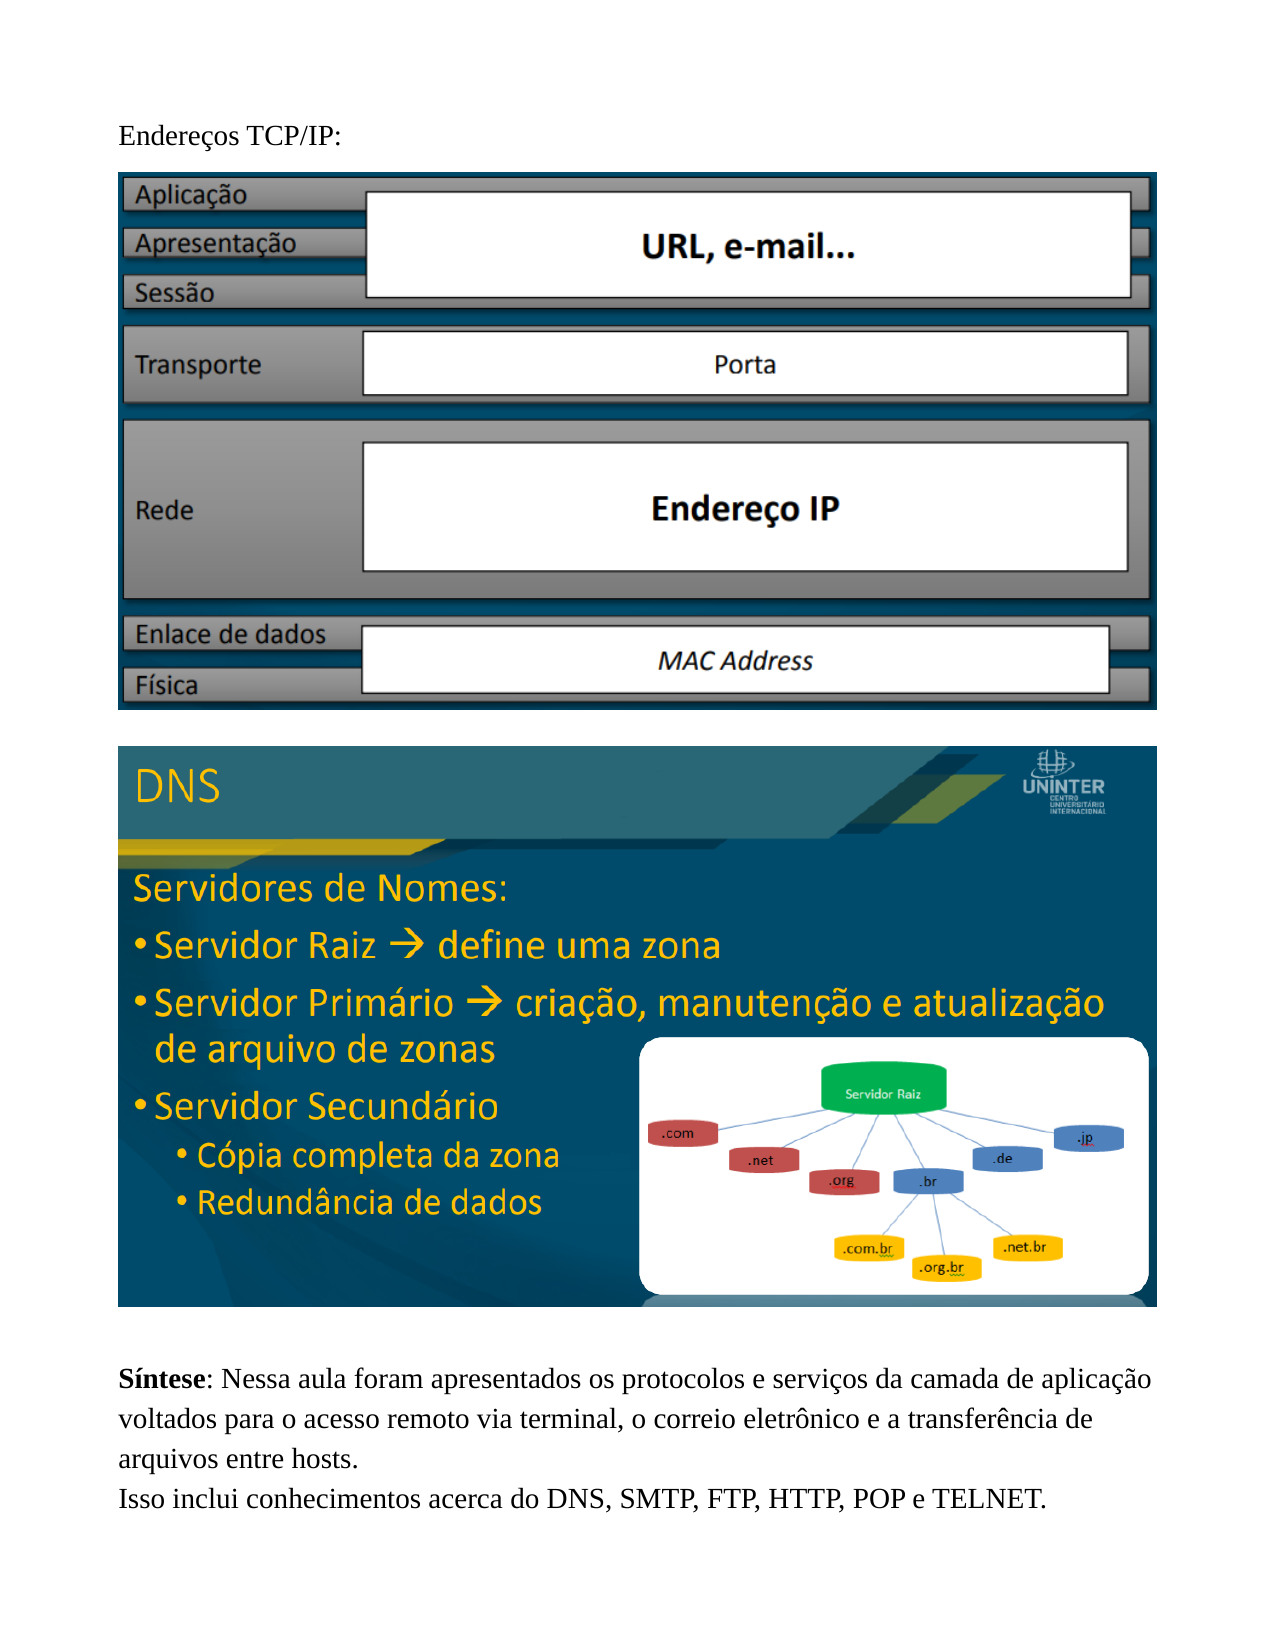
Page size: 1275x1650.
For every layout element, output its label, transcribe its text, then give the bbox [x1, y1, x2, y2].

picture [401, 1042, 414, 1061]
picture [211, 939, 228, 957]
picture [176, 1099, 192, 1119]
picture [200, 1191, 214, 1213]
picture [244, 1042, 260, 1069]
picture [536, 996, 547, 1015]
picture [326, 873, 342, 901]
picture [287, 996, 297, 1015]
picture [529, 1196, 541, 1214]
picture [391, 1100, 395, 1118]
picture [1039, 750, 1065, 773]
text Endereços TCP/IP: [118, 118, 1157, 152]
picture [297, 1189, 310, 1214]
picture [832, 996, 847, 1016]
picture [482, 1042, 494, 1062]
picture [118, 746, 1002, 869]
picture [1027, 996, 1041, 1016]
picture [297, 1042, 313, 1061]
picture [232, 1100, 236, 1118]
picture [436, 1099, 449, 1118]
picture [333, 996, 343, 1015]
picture [258, 1197, 266, 1214]
picture [467, 986, 501, 1015]
picture [263, 938, 281, 958]
picture [287, 1099, 297, 1118]
picture [405, 1189, 420, 1214]
picture [219, 1141, 235, 1167]
picture [263, 1099, 281, 1119]
picture [1082, 780, 1090, 793]
picture [411, 996, 422, 1015]
picture [277, 1196, 291, 1213]
picture [434, 996, 452, 1016]
picture [934, 991, 945, 1016]
picture [176, 996, 192, 1016]
picture [884, 996, 900, 1016]
picture [853, 996, 870, 1016]
picture [311, 990, 326, 1015]
picture [239, 1149, 254, 1173]
picture [316, 1196, 328, 1214]
picture [178, 1196, 186, 1204]
picture [482, 930, 493, 957]
picture [267, 1149, 280, 1167]
picture [134, 875, 150, 901]
picture [1093, 780, 1104, 793]
picture [279, 882, 295, 901]
picture [526, 1149, 540, 1166]
picture [176, 938, 192, 958]
picture [156, 1034, 173, 1062]
picture [1067, 809, 1082, 813]
picture [834, 988, 846, 992]
picture [579, 996, 593, 1023]
picture [124, 178, 1150, 308]
picture [772, 996, 788, 1016]
picture [241, 930, 258, 958]
picture [135, 996, 146, 1005]
picture [462, 882, 478, 901]
picture [309, 1093, 325, 1119]
picture [757, 991, 768, 1016]
picture [465, 1149, 478, 1167]
picture [1084, 996, 1103, 1016]
picture [406, 882, 423, 901]
picture [178, 1149, 186, 1157]
picture [135, 1099, 146, 1109]
picture [330, 1149, 354, 1166]
picture [294, 1149, 306, 1167]
picture [156, 932, 171, 958]
picture [378, 1196, 391, 1214]
picture [452, 1189, 466, 1214]
picture [1082, 809, 1104, 813]
picture [349, 1034, 365, 1062]
picture [177, 882, 187, 900]
picture [736, 996, 752, 1016]
picture [1056, 780, 1079, 793]
picture [1024, 780, 1035, 793]
picture [435, 1109, 443, 1119]
picture [380, 875, 400, 900]
picture [640, 1038, 1148, 1307]
picture [218, 1196, 233, 1214]
picture [581, 938, 608, 957]
picture [425, 1196, 439, 1214]
picture [309, 1149, 325, 1167]
picture [357, 996, 384, 1015]
picture [232, 939, 236, 957]
picture [660, 996, 688, 1015]
picture [1047, 996, 1061, 1023]
picture [379, 1142, 383, 1166]
picture [794, 996, 800, 1015]
picture [390, 928, 422, 957]
picture [178, 1042, 195, 1062]
picture [639, 1011, 644, 1021]
picture [416, 1042, 434, 1062]
picture [190, 882, 207, 900]
picture [299, 882, 312, 901]
picture [156, 1094, 171, 1119]
picture [209, 1042, 224, 1062]
picture [199, 1143, 215, 1167]
picture [439, 930, 456, 957]
picture [1010, 996, 1023, 1015]
picture [287, 938, 297, 957]
picture [1065, 996, 1079, 1016]
picture [1051, 796, 1082, 813]
picture [335, 1196, 349, 1213]
picture [124, 326, 1150, 403]
picture [198, 1099, 208, 1118]
picture [360, 1149, 375, 1173]
picture [418, 1149, 431, 1167]
picture [267, 1197, 271, 1213]
picture [237, 1189, 251, 1214]
picture [430, 882, 436, 900]
picture [390, 996, 404, 1016]
picture [354, 1196, 366, 1214]
picture [512, 938, 522, 957]
picture [505, 1149, 521, 1167]
picture [198, 938, 208, 957]
text Isso inclui conhecimentos acerca do DNS, SMTP, FTP, HTTP, POP e TELNET. [118, 1482, 1157, 1515]
picture [545, 1149, 558, 1167]
picture [350, 1099, 362, 1119]
picture [559, 996, 574, 1016]
picture [445, 1142, 459, 1167]
picture [517, 996, 531, 1016]
picture [311, 933, 327, 957]
picture [479, 1099, 496, 1119]
picture [155, 881, 171, 901]
picture [242, 881, 259, 901]
picture [370, 1042, 386, 1062]
picture [211, 1100, 228, 1118]
picture [644, 939, 655, 957]
picture [472, 1196, 484, 1214]
picture [693, 996, 708, 1016]
picture [483, 882, 496, 901]
picture [387, 1149, 401, 1167]
picture [241, 1099, 251, 1119]
picture [461, 1042, 476, 1062]
picture [558, 939, 567, 958]
picture [267, 1042, 282, 1062]
picture [156, 989, 171, 1016]
picture [950, 996, 965, 1016]
picture [230, 1042, 241, 1061]
picture [683, 938, 698, 957]
picture [597, 996, 612, 1016]
picture [720, 996, 730, 1015]
picture [527, 938, 544, 958]
picture [438, 881, 448, 900]
picture [617, 996, 636, 1016]
picture [263, 996, 281, 1016]
picture [378, 1100, 385, 1118]
picture [412, 1091, 429, 1119]
picture [452, 882, 456, 900]
picture [915, 996, 929, 1016]
picture [252, 1091, 258, 1118]
picture [397, 1099, 407, 1118]
picture [241, 988, 258, 1016]
picture [266, 881, 276, 900]
picture [490, 1189, 504, 1214]
picture [220, 873, 236, 901]
picture [232, 996, 236, 1015]
picture [124, 616, 1150, 702]
picture [971, 996, 986, 1016]
picture [815, 996, 829, 1023]
picture [506, 939, 511, 957]
picture [211, 996, 228, 1015]
picture [801, 996, 809, 1015]
picture [198, 996, 208, 1015]
picture [135, 938, 145, 948]
picture [333, 938, 347, 958]
picture [317, 1042, 334, 1062]
picture [714, 996, 719, 1015]
picture [329, 1099, 345, 1119]
picture [1038, 777, 1047, 793]
picture [456, 1099, 466, 1118]
picture [440, 1042, 456, 1061]
picture [568, 939, 574, 957]
picture [369, 1100, 377, 1119]
text Síntese: Nessa aula foram apresentados os protocolos e serviços da camada de aplicação voltados para o acesso remoto via terminal, o correio eletrônico e a transferência de arquivos entre hosts. [118, 1361, 1157, 1475]
picture [491, 1149, 502, 1166]
picture [510, 1196, 526, 1214]
picture [614, 938, 629, 958]
picture [461, 938, 478, 958]
picture [363, 939, 374, 957]
picture [704, 938, 719, 958]
picture [124, 420, 1150, 599]
picture [405, 1145, 415, 1167]
picture [348, 882, 364, 901]
picture [659, 938, 677, 958]
